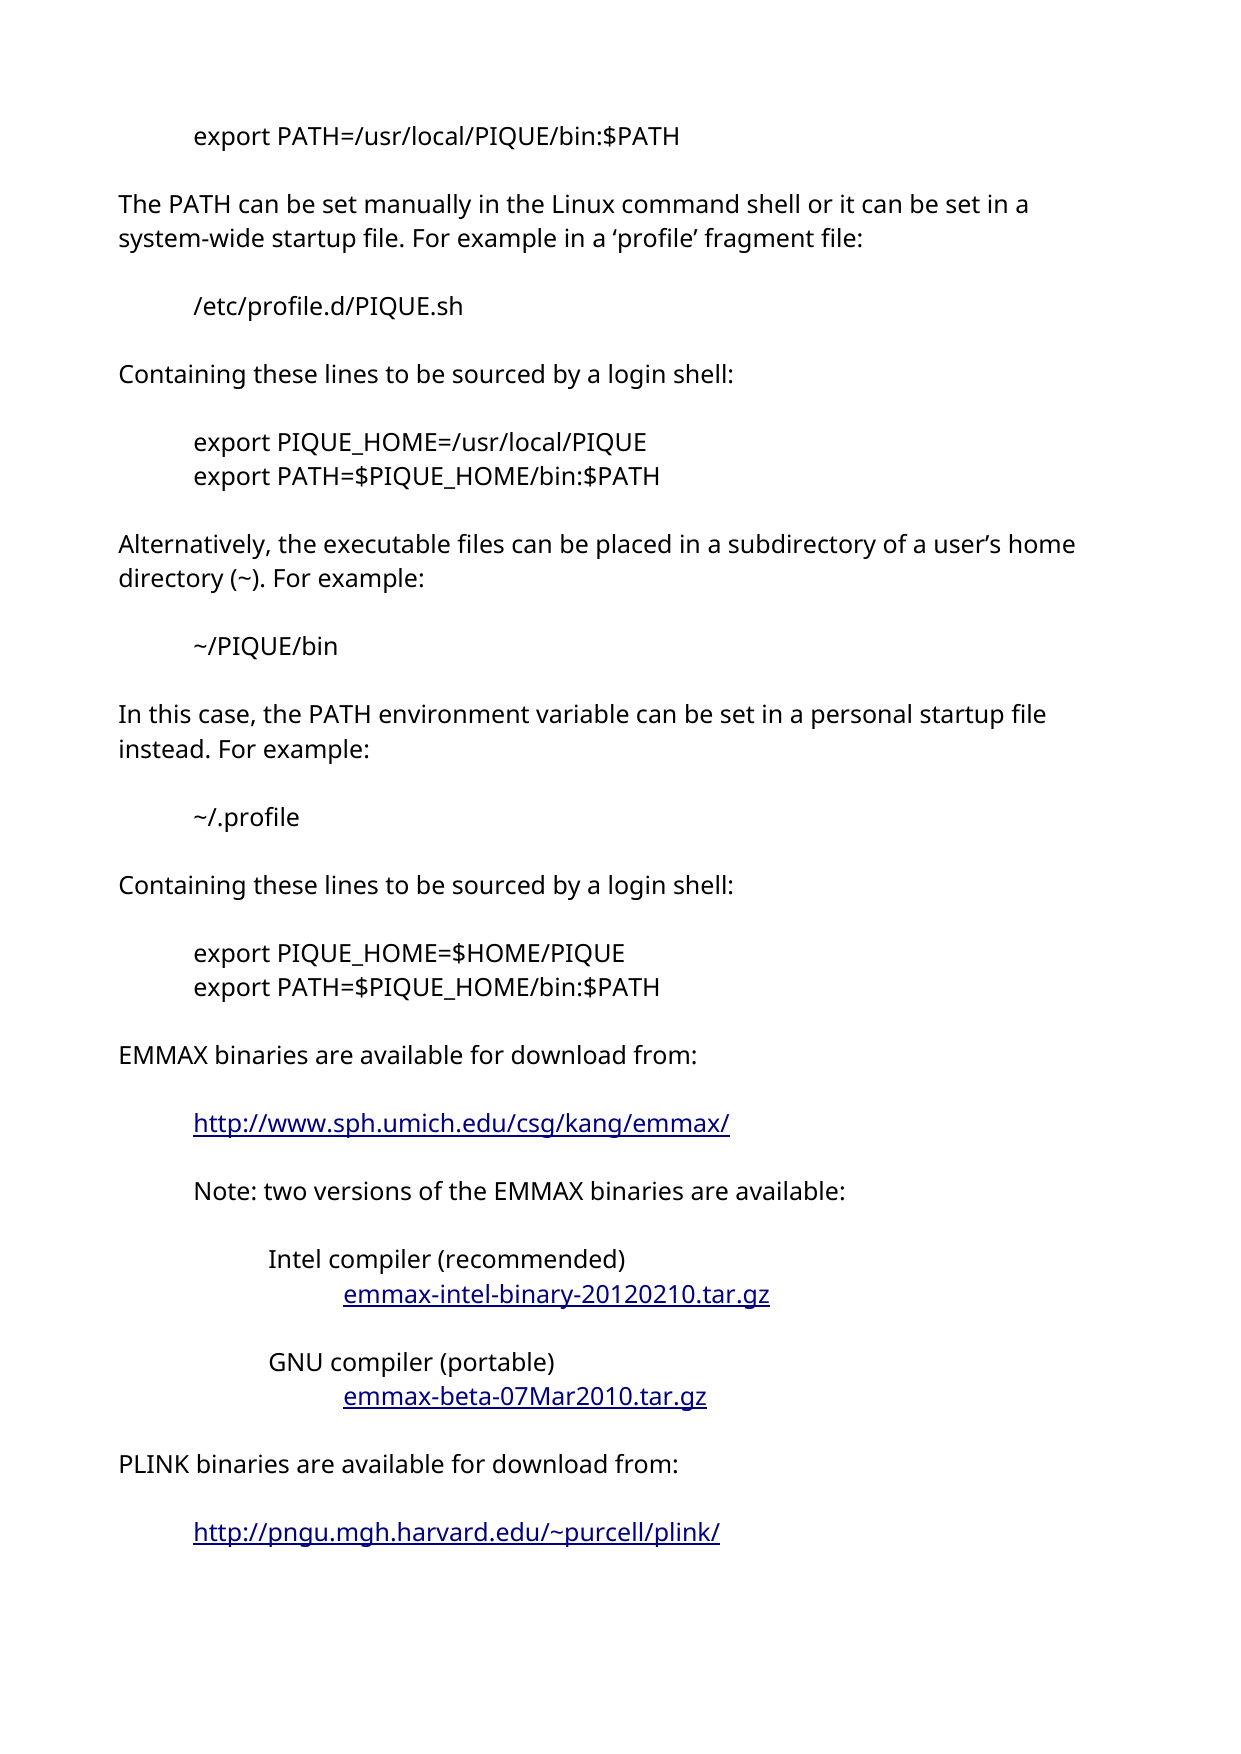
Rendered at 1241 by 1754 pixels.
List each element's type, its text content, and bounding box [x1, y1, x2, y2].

text emmax-beta-07Mar2010.tar.gz [343, 1378, 1122, 1412]
text export PATH=$PIQUE_HOME/bin:$PATH [193, 459, 1122, 493]
text Alternatively, the executable files can be placed in a subdirectory of a user’s home directory (~). For example: [118, 527, 1122, 595]
text In this case, the PATH environment variable can be set in a personal startup file instead. For example: [118, 697, 1122, 765]
text http://pngu.mgh.harvard.edu/~purcell/plink/ [193, 1515, 1122, 1549]
text /etc/profile.d/PIQUE.sh [193, 288, 1122, 322]
text EMMAX binaries are available for download from: [118, 1038, 1122, 1072]
text Containing these lines to be sourced by a login shell: [118, 867, 1122, 902]
text ~/PIQUE/bin [193, 629, 1122, 663]
text emmax-intel-binary-20120210.tar.gz [343, 1276, 1122, 1310]
text Containing these lines to be sourced by a login shell: [118, 357, 1122, 391]
text GNU compiler (portable) [268, 1344, 1122, 1378]
text export PIQUE_HOME=/usr/local/PIQUE [193, 425, 1122, 459]
text Intel compiler (recommended) [268, 1242, 1122, 1276]
text export PIQUE_HOME=$HOME/PIQUE [193, 936, 1122, 970]
text http://www.sph.umich.edu/csg/kang/emmax/ [193, 1106, 1122, 1140]
text Note: two versions of the EMMAX binaries are available: [193, 1174, 1122, 1208]
text export PATH=/usr/local/PIQUE/bin:$PATH [193, 118, 1122, 152]
text The PATH can be set manually in the Linux command shell or it can be set in a system-wide startup file. For example in a ‘profile’ fragment file: [118, 186, 1122, 254]
text export PATH=$PIQUE_HOME/bin:$PATH [193, 970, 1122, 1004]
text PLINK binaries are available for download from: [118, 1447, 1122, 1481]
text ~/.profile [193, 799, 1122, 833]
